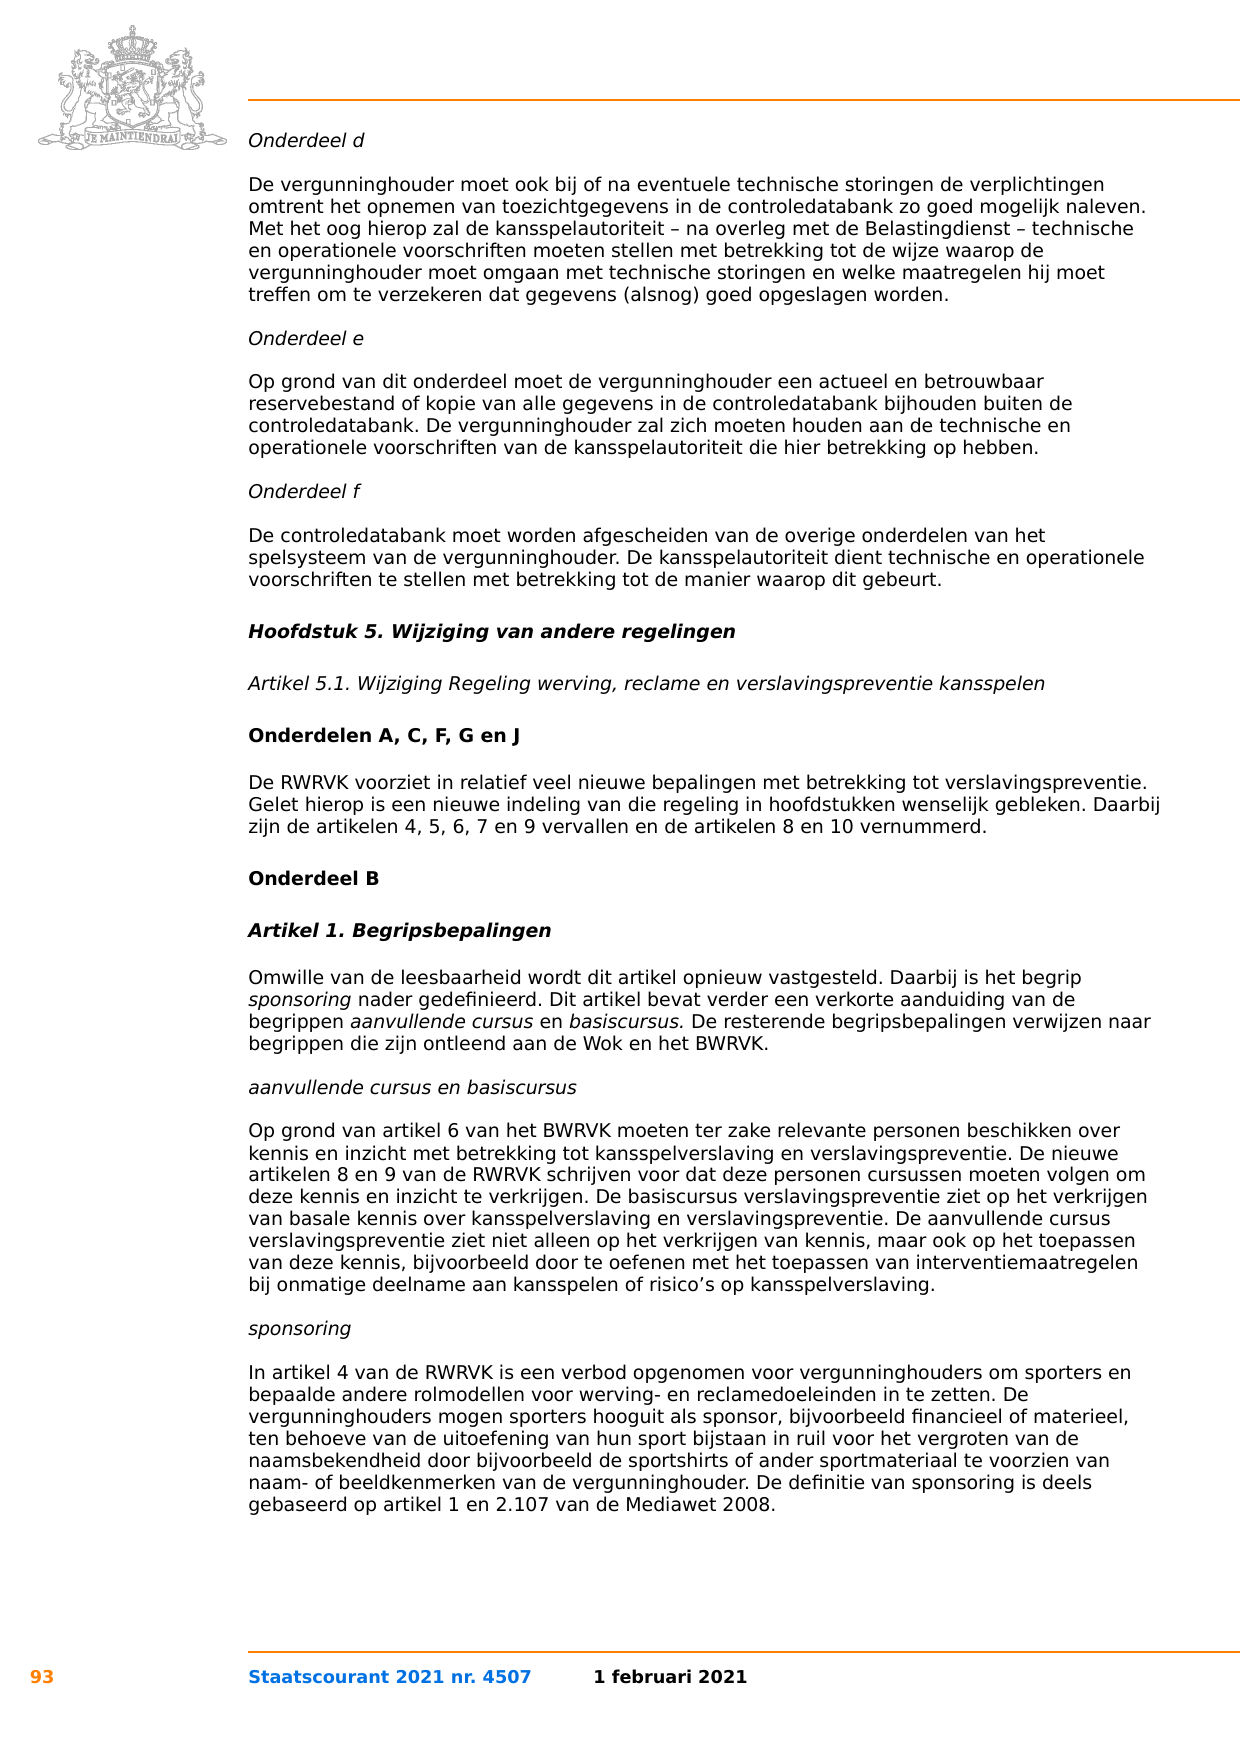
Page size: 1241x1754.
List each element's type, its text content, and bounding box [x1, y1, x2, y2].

subtitle Artikel 5.1. Wijziging Regeling werving, reclame en verslavingspreventie kansspelen [248, 673, 1163, 695]
text In artikel 4 van de RWRVK is een verbod opgenomen voor vergunninghouders om sporters en bepaalde andere rolmodellen voor werving- en reclamedoeleinden in te zetten. De vergunninghouders mogen sporters hooguit als sponsor, bijvoorbeeld financieel of materieel, ten behoeve van de uitoefening van hun sport bijstaan in ruil voor het vergroten van de naamsbekendheid door bijvoorbeeld de sportshirts of ander sportmateriaal te voorzien van naam- of beeldkenmerken van de vergunninghouder. De definitie van sponsoring is deels gebaseerd op artikel 1 en 2.107 van de Mediawet 2008. [248, 1362, 1163, 1516]
picture [38, 25, 227, 150]
subtitle Artikel 1. Begripsbepalingen [248, 920, 1163, 942]
subtitle sponsoring [248, 1318, 1163, 1340]
subtitle Hoofdstuk 5. Wijziging van andere regelingen [248, 621, 1163, 643]
subtitle Onderdeel B [248, 868, 1163, 890]
text Op grond van artikel 6 van het BWRVK moeten ter zake relevante personen beschikken over kennis en inzicht met betrekking tot kansspelverslaving en verslavingspreventie. De nieuwe artikelen 8 en 9 van de RWRVK schrijven voor dat deze personen cursussen moeten volgen om deze kennis en inzicht te verkrijgen. De basiscursus verslavingspreventie ziet op het verkrijgen van basale kennis over kansspelverslaving en verslavingspreventie. De aanvullende cursus verslavingspreventie ziet niet alleen op het verkrijgen van kennis, maar ook op het toepassen van deze kennis, bijvoorbeeld door te oefenen met het toepassen van interventiemaatregelen bij onmatige deelname aan kansspelen of risico’s op kansspelverslaving. [248, 1120, 1163, 1296]
text Omwille van de leesbaarheid wordt dit artikel opnieuw vastgesteld. Daarbij is het begrip sponsoring nader gedefinieerd. Dit artikel bevat verder een verkorte aanduiding van de begrippen aanvullende cursus en basiscursus. De resterende begripsbepalingen verwijzen naar begrippen die zijn ontleend aan de Wok en het BWRVK. [248, 967, 1163, 1055]
text Op grond van dit onderdeel moet de vergunninghouder een actueel en betrouwbaar reservebestand of kopie van alle gegevens in de controledatabank bijhouden buiten de controledatabank. De vergunninghouder zal zich moeten houden aan de technische en operationele voorschriften van de kansspelautoriteit die hier betrekking op hebben. [248, 371, 1163, 459]
subtitle aanvullende cursus en basiscursus [248, 1077, 1163, 1098]
subtitle Onderdeel e [248, 327, 1163, 349]
subtitle Onderdeel f [248, 481, 1163, 503]
text De controledatabank moet worden afgescheiden van de overige onderdelen van het spelsysteem van de vergunninghouder. De kansspelautoriteit dient technische en operationele voorschriften te stellen met betrekking tot de manier waarop dit gebeurt. [248, 525, 1163, 591]
text De vergunninghouder moet ook bij of na eventuele technische storingen de verplichtingen omtrent het opnemen van toezichtgegevens in de controledatabank zo goed mogelijk naleven. Met het oog hierop zal de kansspelautoriteit – na overleg met de Belastingdienst – technische en operationele voorschriften moeten stellen met betrekking tot de wijze waarop de vergunninghouder moet omgaan met technische storingen en welke maatregelen hij moet treffen om te verzekeren dat gegevens (alsnog) goed opgeslagen worden. [248, 174, 1163, 306]
text De RWRVK voorziet in relatief veel nieuwe bepalingen met betrekking tot verslavingspreventie. Gelet hierop is een nieuwe indeling van die regeling in hoofdstukken wenselijk gebleken. Daarbij zijn de artikelen 4, 5, 6, 7 en 9 vervallen en de artikelen 8 en 10 vernummerd. [248, 772, 1163, 838]
subtitle Onderdeel d [248, 130, 1163, 152]
subtitle Onderdelen A, C, F, G en J [248, 725, 1163, 747]
